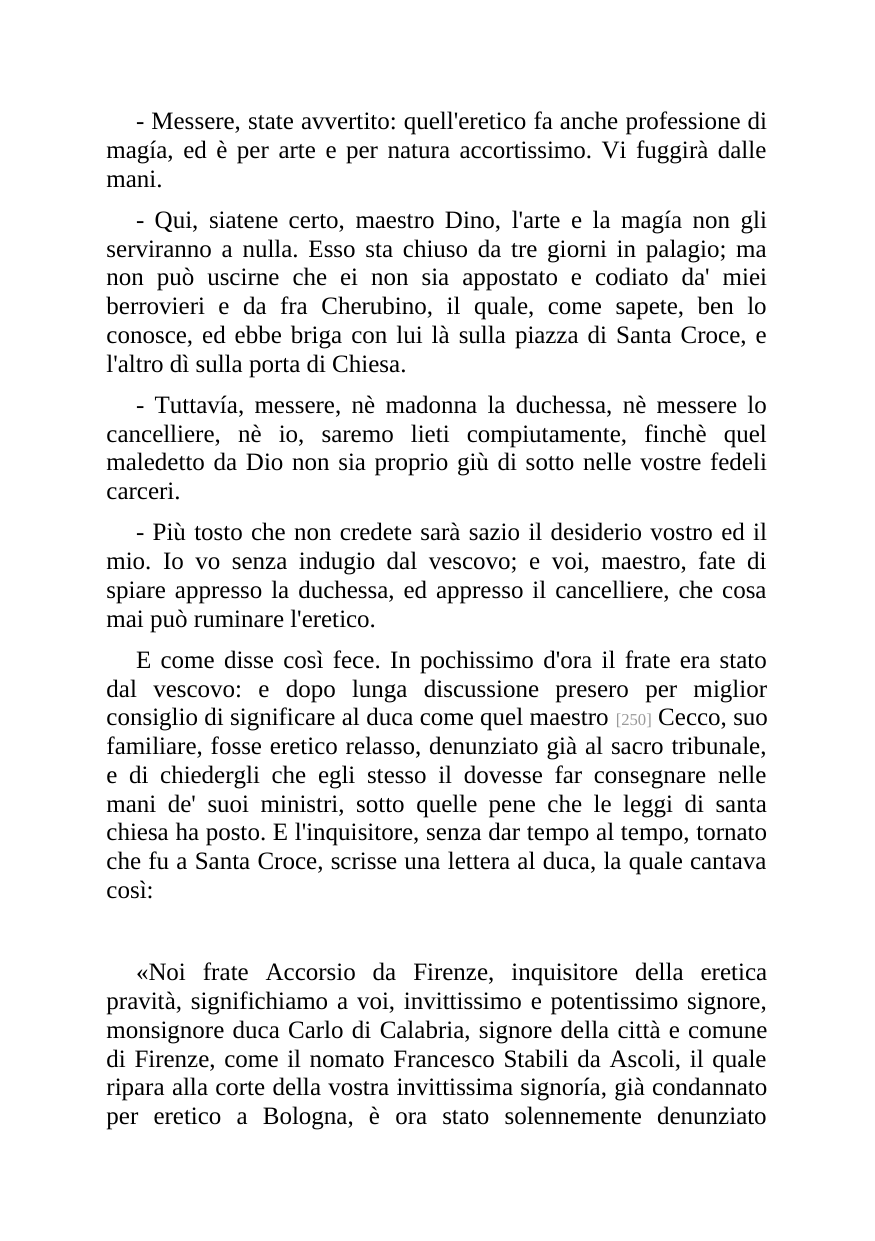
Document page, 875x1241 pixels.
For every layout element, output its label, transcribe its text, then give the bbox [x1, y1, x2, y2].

text «Noi frate Accorsio da Firenze, inquisitore della eretica pravità, significhiamo a voi, invittissimo e potentissimo signore, monsignore duca Carlo di Calabria, signore della città e comune di Firenze, come il nomato Francesco Stabili da Ascoli, il quale ripara alla corte della vostra invittissima signoría, già condannato per eretico a Bologna, è ora stato solennemente denunziato [106, 957, 768, 1130]
text - Tuttavía, messere, nè madonna la duchessa, nè messere lo cancelliere, nè io, saremo lieti compiutamente, finchè quel maledetto da Dio non sia proprio giù di sotto nelle vostre fedeli carceri. [106, 390, 768, 505]
text E come disse così fece. In pochissimo d'ora il frate era stato dal vescovo: e dopo lunga discussione presero per miglior consiglio di significare al duca come quel maestro [250] Cecco, suo familiare, fosse eretico relasso, denunziato già al sacro tribunale, e di chiedergli che egli stesso il dovesse far consegnare nelle mani de' suoi ministri, sotto quelle pene che le leggi di santa chiesa ha posto. E l'inquisitore, senza dar tempo al tempo, tornato che fu a Santa Croce, scrisse una lettera al duca, la quale cantava così: [106, 645, 768, 904]
text - Più tosto che non credete sarà sazio il desiderio vostro ed il mio. Io vo senza indugio dal vescovo; e voi, maestro, fate di spiare appresso la duchessa, ed appresso il cancelliere, che cosa mai può ruminare l'eretico. [106, 517, 768, 632]
text - Qui, siatene certo, maestro Dino, l'arte e la magía non gli serviranno a nulla. Esso sta chiuso da tre giorni in palagio; ma non può uscirne che ei non sia appostato e codiato da' miei berrovieri e da fra Cherubino, il quale, come sapete, ben lo conosce, ed ebbe briga con lui là sulla piazza di Santa Croce, e l'altro dì sulla porta di Chiesa. [106, 205, 768, 377]
text - Messere, state avvertito: quell'eretico fa anche professione di magía, ed è per arte e per natura accortissimo. Vi fuggirà dalle mani. [106, 106, 768, 192]
